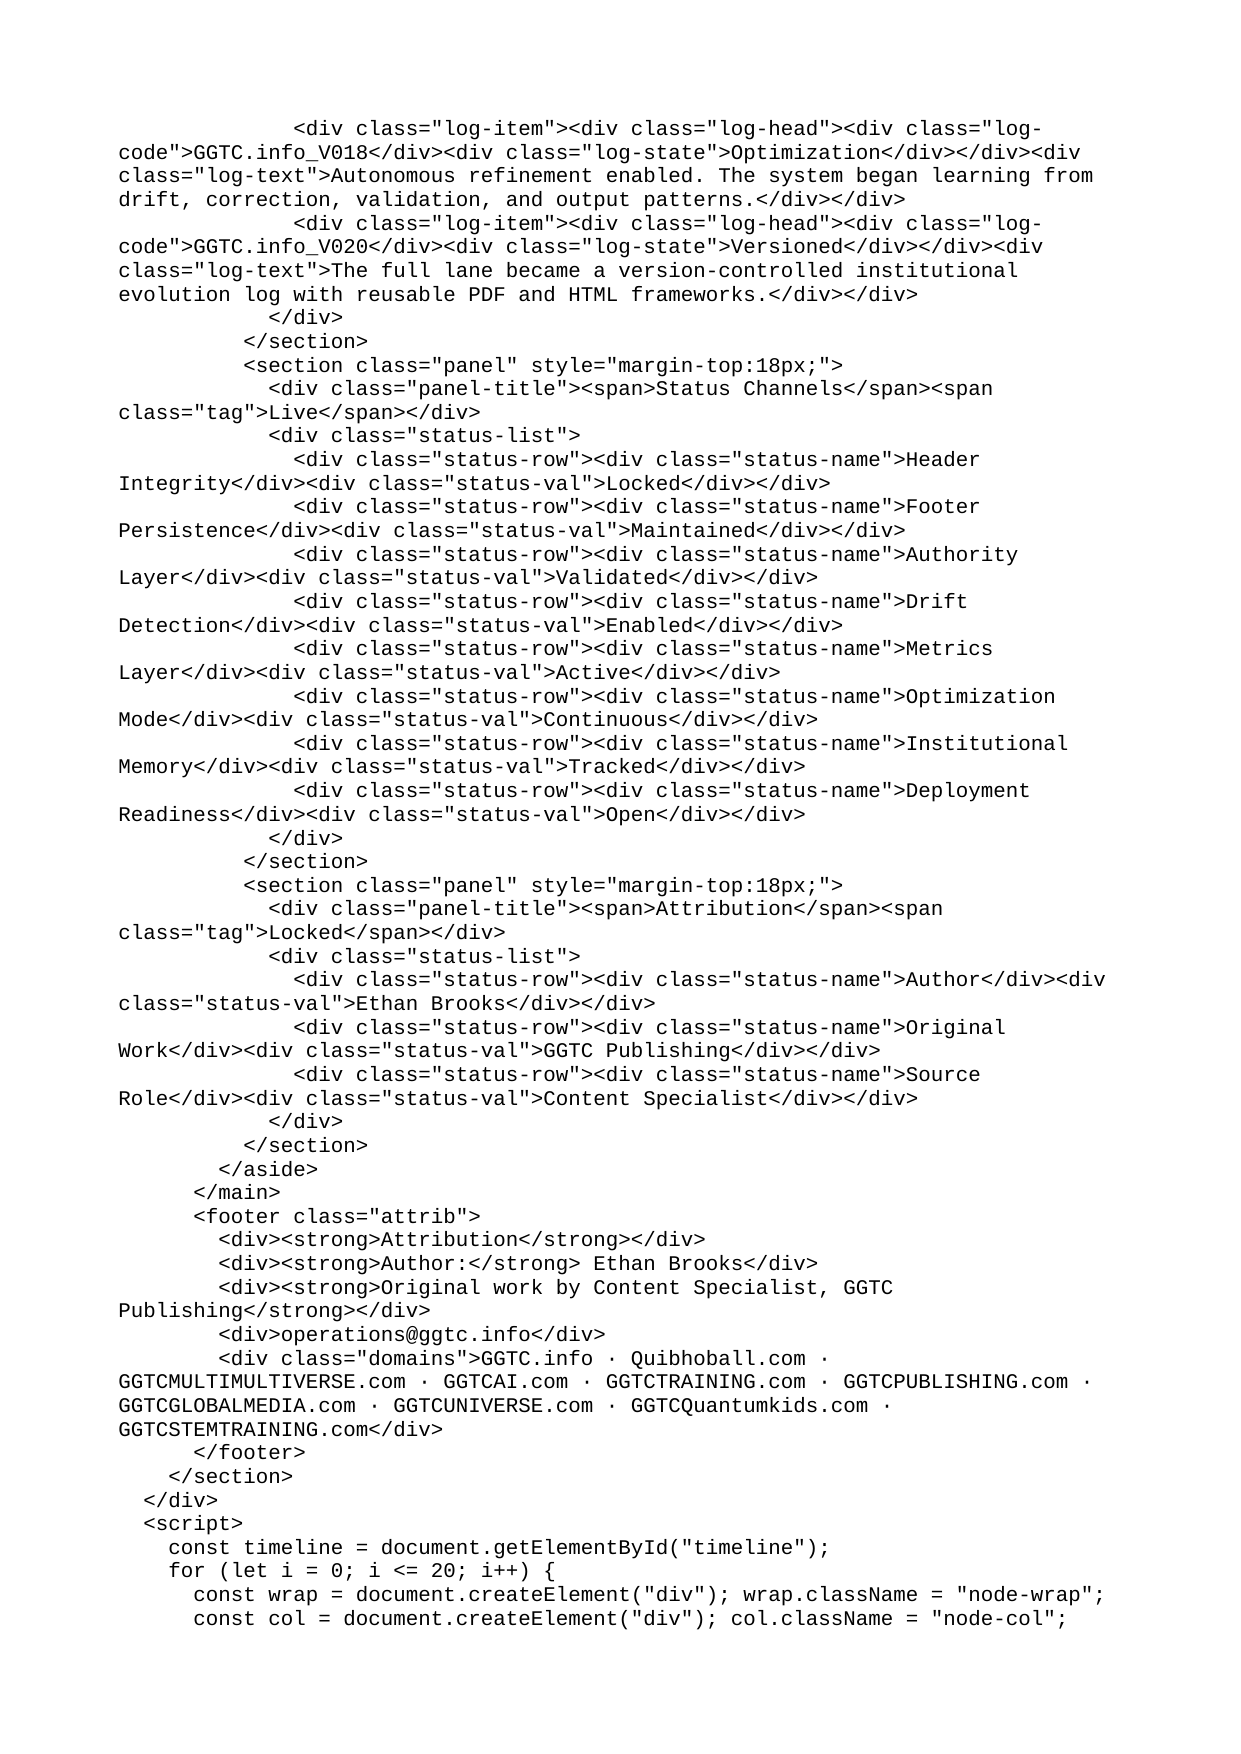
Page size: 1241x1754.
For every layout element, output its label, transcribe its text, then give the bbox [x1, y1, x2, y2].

text <div class="log-item"><div class="log-head"><div class="log-code">GGTC.info_V020</div><div class="log-state">Versioned</div></div><div class="log-text">The full lane became a version-controlled institutional evolution log with reusable PDF and HTML frameworks.</div></div> [118, 213, 1122, 307]
text <div class="status-row"><div class="status-name">Original Work</div><div class="status-val">GGTC Publishing</div></div> [118, 1017, 1122, 1064]
text <div class="domains">GGTC.info · Quibhoball.com · GGTCMULTIMULTIVERSE.com · GGTCAI.com · GGTCTRAINING.com · GGTCPUBLISHING.com · GGTCGLOBALMEDIA.com · GGTCUNIVERSE.com · GGTCQuantumkids.com · GGTCSTEMTRAINING.com</div> [118, 1348, 1122, 1442]
text const timeline = document.getElementById("timeline"); [118, 1537, 1122, 1561]
text <div class="status-row"><div class="status-name">Header Integrity</div><div class="status-val">Locked</div></div> [118, 449, 1122, 496]
text <div class="status-row"><div class="status-name">Author</div><div class="status-val">Ethan Brooks</div></div> [118, 969, 1122, 1017]
text </div> [118, 1489, 1122, 1513]
text </section> [118, 1466, 1122, 1489]
text <div>operations@ggtc.info</div> [118, 1324, 1122, 1348]
text <div><strong>Author:</strong> Ethan Brooks</div> [118, 1253, 1122, 1277]
text </footer> [118, 1442, 1122, 1466]
text <div class="panel-title"><span>Attribution</span><span class="tag">Locked</span></div> [118, 898, 1122, 946]
text </aside> [118, 1158, 1122, 1182]
text </div> [118, 307, 1122, 331]
text const col = document.createElement("div"); col.className = "node-col"; [118, 1608, 1122, 1631]
text for (let i = 0; i <= 20; i++) { [118, 1561, 1122, 1584]
text <div class="status-row"><div class="status-name">Footer Persistence</div><div class="status-val">Maintained</div></div> [118, 496, 1122, 544]
text </main> [118, 1182, 1122, 1206]
text </div> [118, 1111, 1122, 1135]
text <div class="status-row"><div class="status-name">Drift Detection</div><div class="status-val">Enabled</div></div> [118, 591, 1122, 638]
text <div class="status-list"> [118, 426, 1122, 449]
text </section> [118, 851, 1122, 875]
text <div class="status-row"><div class="status-name">Metrics Layer</div><div class="status-val">Active</div></div> [118, 638, 1122, 686]
text </section> [118, 331, 1122, 354]
text <div class="status-list"> [118, 946, 1122, 969]
text </div> [118, 827, 1122, 851]
text <section class="panel" style="margin-top:18px;"> [118, 875, 1122, 898]
text <section class="panel" style="margin-top:18px;"> [118, 354, 1122, 378]
text <div class="status-row"><div class="status-name">Institutional Memory</div><div class="status-val">Tracked</div></div> [118, 733, 1122, 780]
text <div class="log-item"><div class="log-head"><div class="log-code">GGTC.info_V018</div><div class="log-state">Optimization</div></div><div class="log-text">Autonomous refinement enabled. The system began learning from drift, correction, validation, and output patterns.</div></div> [118, 118, 1122, 213]
text const wrap = document.createElement("div"); wrap.className = "node-wrap"; [118, 1584, 1122, 1608]
text <div><strong>Attribution</strong></div> [118, 1229, 1122, 1253]
text <div class="status-row"><div class="status-name">Deployment Readiness</div><div class="status-val">Open</div></div> [118, 780, 1122, 827]
text <script> [118, 1513, 1122, 1537]
text <div class="panel-title"><span>Status Channels</span><span class="tag">Live</span></div> [118, 378, 1122, 426]
text <div><strong>Original work by Content Specialist, GGTC Publishing</strong></div> [118, 1277, 1122, 1324]
text <div class="status-row"><div class="status-name">Authority Layer</div><div class="status-val">Validated</div></div> [118, 544, 1122, 591]
text <div class="status-row"><div class="status-name">Optimization Mode</div><div class="status-val">Continuous</div></div> [118, 686, 1122, 733]
text </section> [118, 1135, 1122, 1158]
text <div class="status-row"><div class="status-name">Source Role</div><div class="status-val">Content Specialist</div></div> [118, 1064, 1122, 1111]
text <footer class="attrib"> [118, 1206, 1122, 1229]
